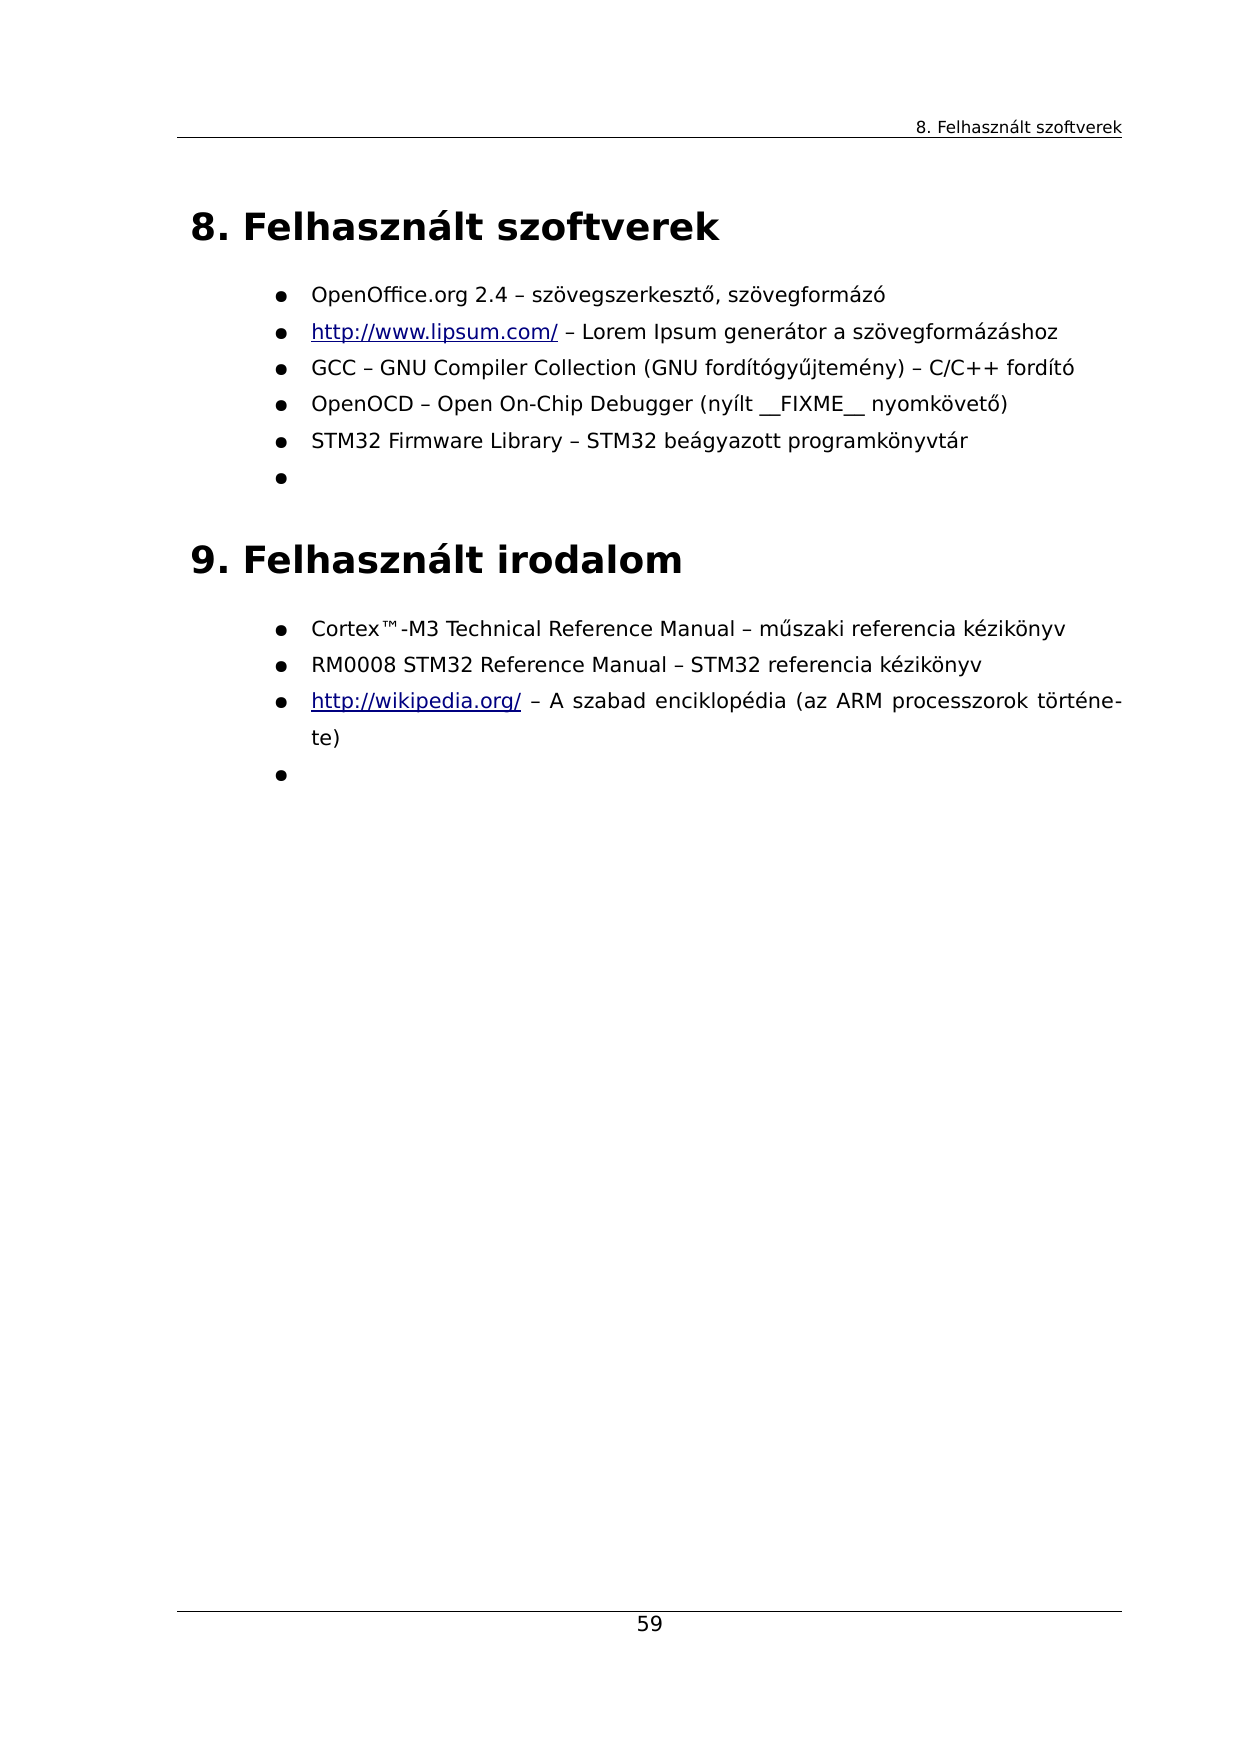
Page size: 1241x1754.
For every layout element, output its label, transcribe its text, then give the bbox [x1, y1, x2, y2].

list RM0008 STM32 Reference Manual – STM32 referencia kézikönyv [273, 653, 1122, 677]
subtitle Felhasznált szoftverek [177, 205, 1122, 249]
list http://wikipedia.org/ – A szabad enciklopédia (az ARM processzorok történe­te) [273, 689, 1122, 750]
list http://www.lipsum.com/ – Lorem Ipsum generátor a szövegformázáshoz [273, 320, 1122, 344]
list OpenOffice.org 2.4 – szövegszerkesztő, szövegformázó [273, 283, 1122, 308]
list Cortex™-M3 Technical Reference Manual – műszaki referencia kézikönyv [273, 617, 1122, 641]
list OpenOCD – Open On-Chip Debugger (nyílt __FIXME__ nyomkövető) [273, 392, 1122, 417]
list STM32 Firmware Library – STM32 beágyazott programkönyvtár [273, 429, 1122, 453]
subtitle Felhasznált irodalom [177, 539, 1122, 583]
list GCC – GNU Compiler Collection (GNU fordítógyűjtemény) – C/C++ fordító [273, 356, 1122, 380]
